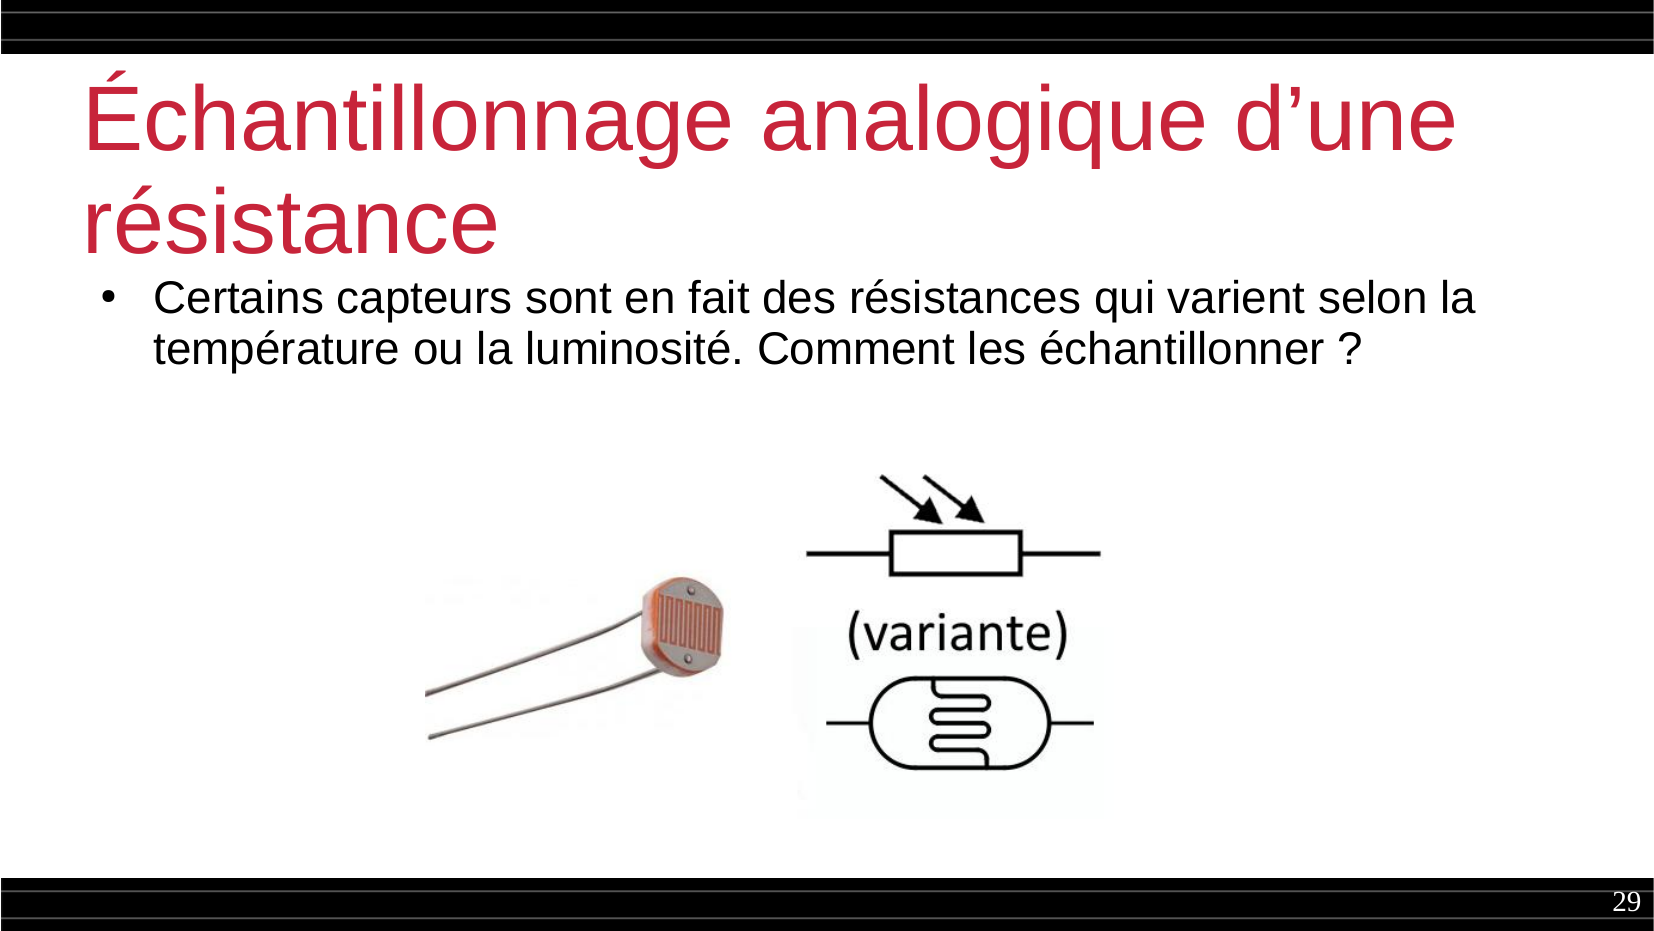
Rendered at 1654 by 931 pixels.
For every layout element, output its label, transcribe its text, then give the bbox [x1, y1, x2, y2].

title Échantillonnage analogique d’une résistance [82, 67, 1571, 271]
picture [1, 878, 1654, 931]
picture [1, 0, 1654, 54]
list Certains capteurs sont en fait des résistances qui varient selon la température ou la luminosité. Comment les échantillonner ? [82, 271, 1571, 758]
picture [425, 436, 1125, 819]
